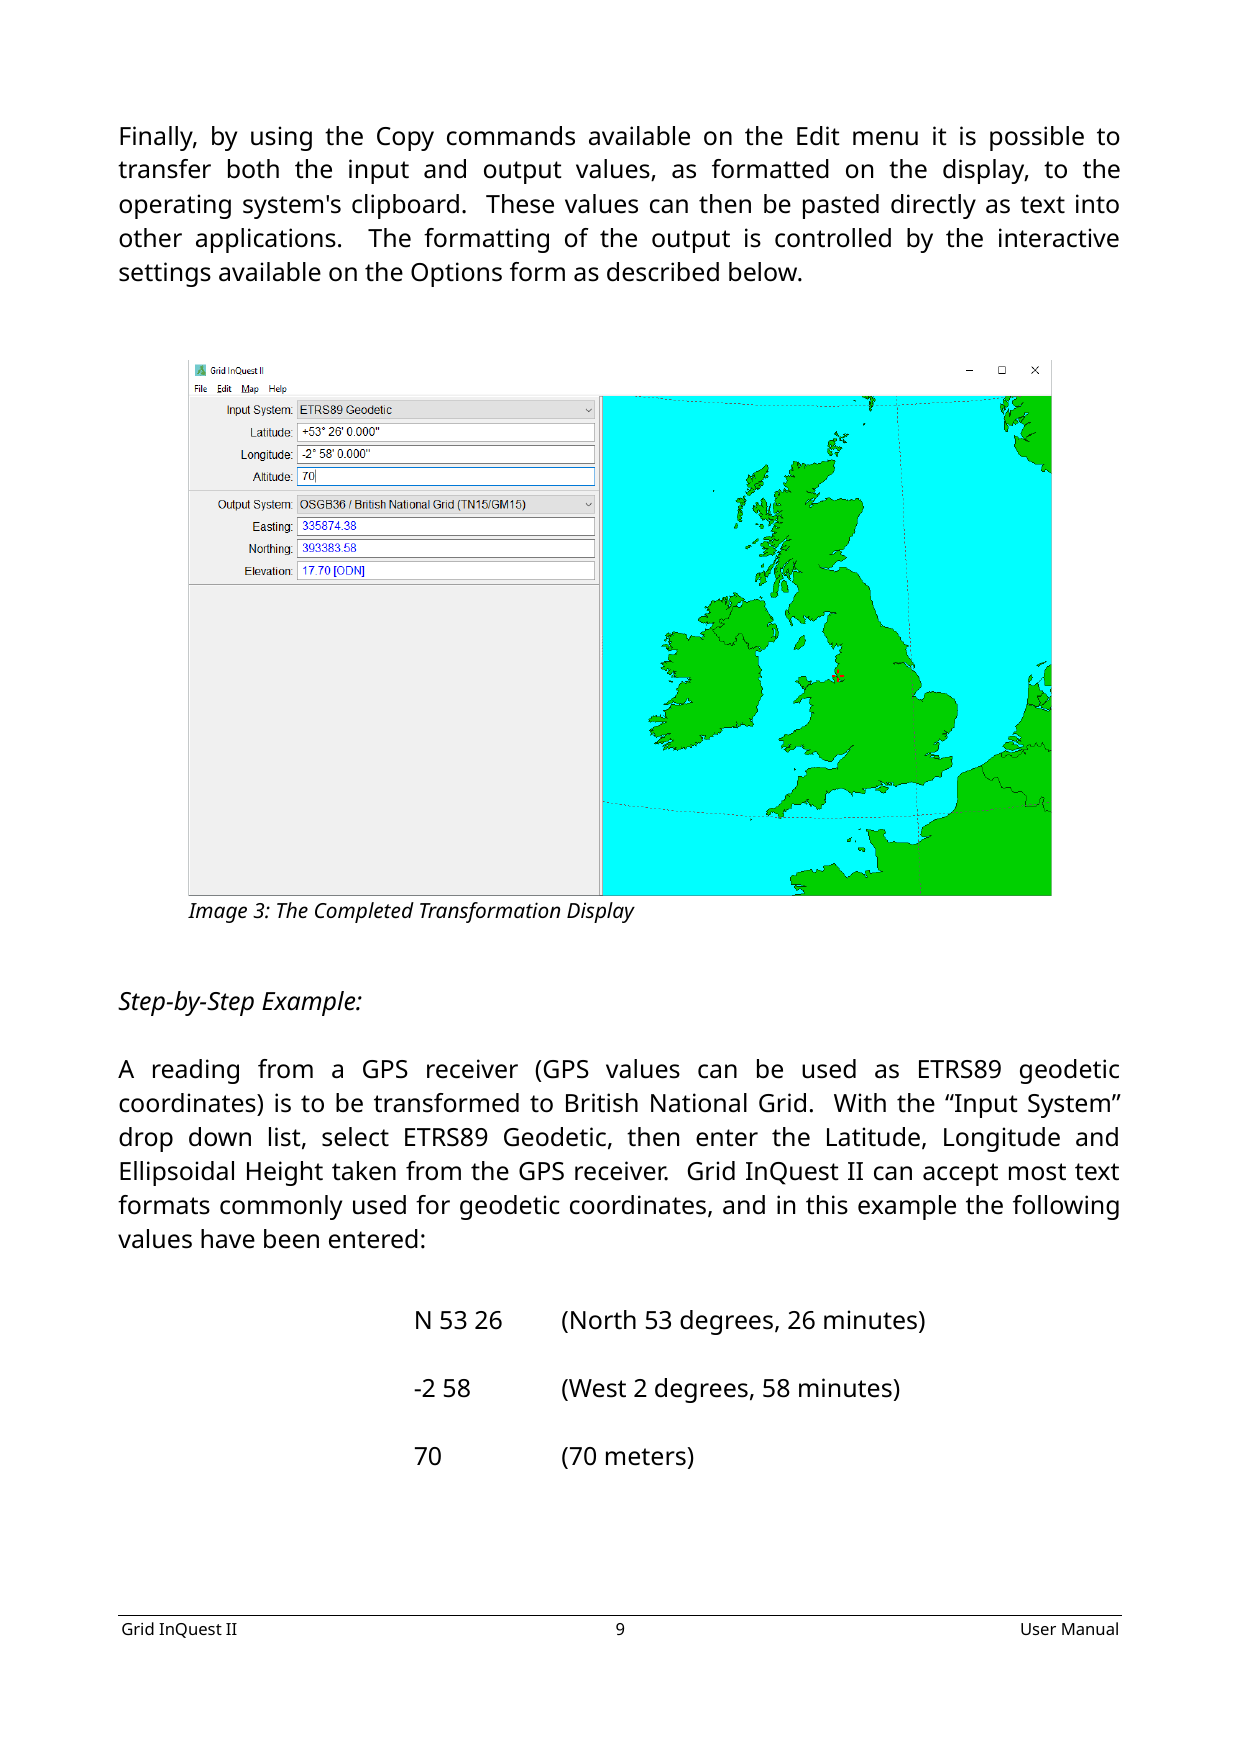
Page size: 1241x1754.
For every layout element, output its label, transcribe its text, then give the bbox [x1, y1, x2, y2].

text Step-by-Step Example: [118, 983, 1122, 1017]
text N 53 26 (North 53 degrees, 26 minutes) [413, 1302, 1122, 1336]
text -2 58 (West 2 degrees, 58 minutes) [413, 1370, 1122, 1404]
picture [188, 360, 1052, 896]
text A reading from a GPS receiver (GPS values can be used as ETRS89 geodetic coordinates) is to be transformed to British National Grid. With the “Input System” drop down list, select ETRS89 Geodetic, then enter the Latitude, Longitude and Ellipsoidal Height taken from the GPS receiver. Grid InQuest II can accept most text formats commonly used for geodetic coordinates, and in this example the following values have been entered: [118, 1051, 1122, 1256]
text 70 (70 meters) [413, 1438, 1122, 1473]
text Finally, by using the Copy commands available on the Edit menu it is possible to transfer both the input and output values, as formatted on the display, to the operating system's clipboard. These values can then be pasted directly as text into other applications. The formatting of the output is controlled by the interactive settings available on the Options form as described below. [118, 118, 1122, 288]
text Image 3: The Completed Transformation Display [188, 896, 1052, 924]
